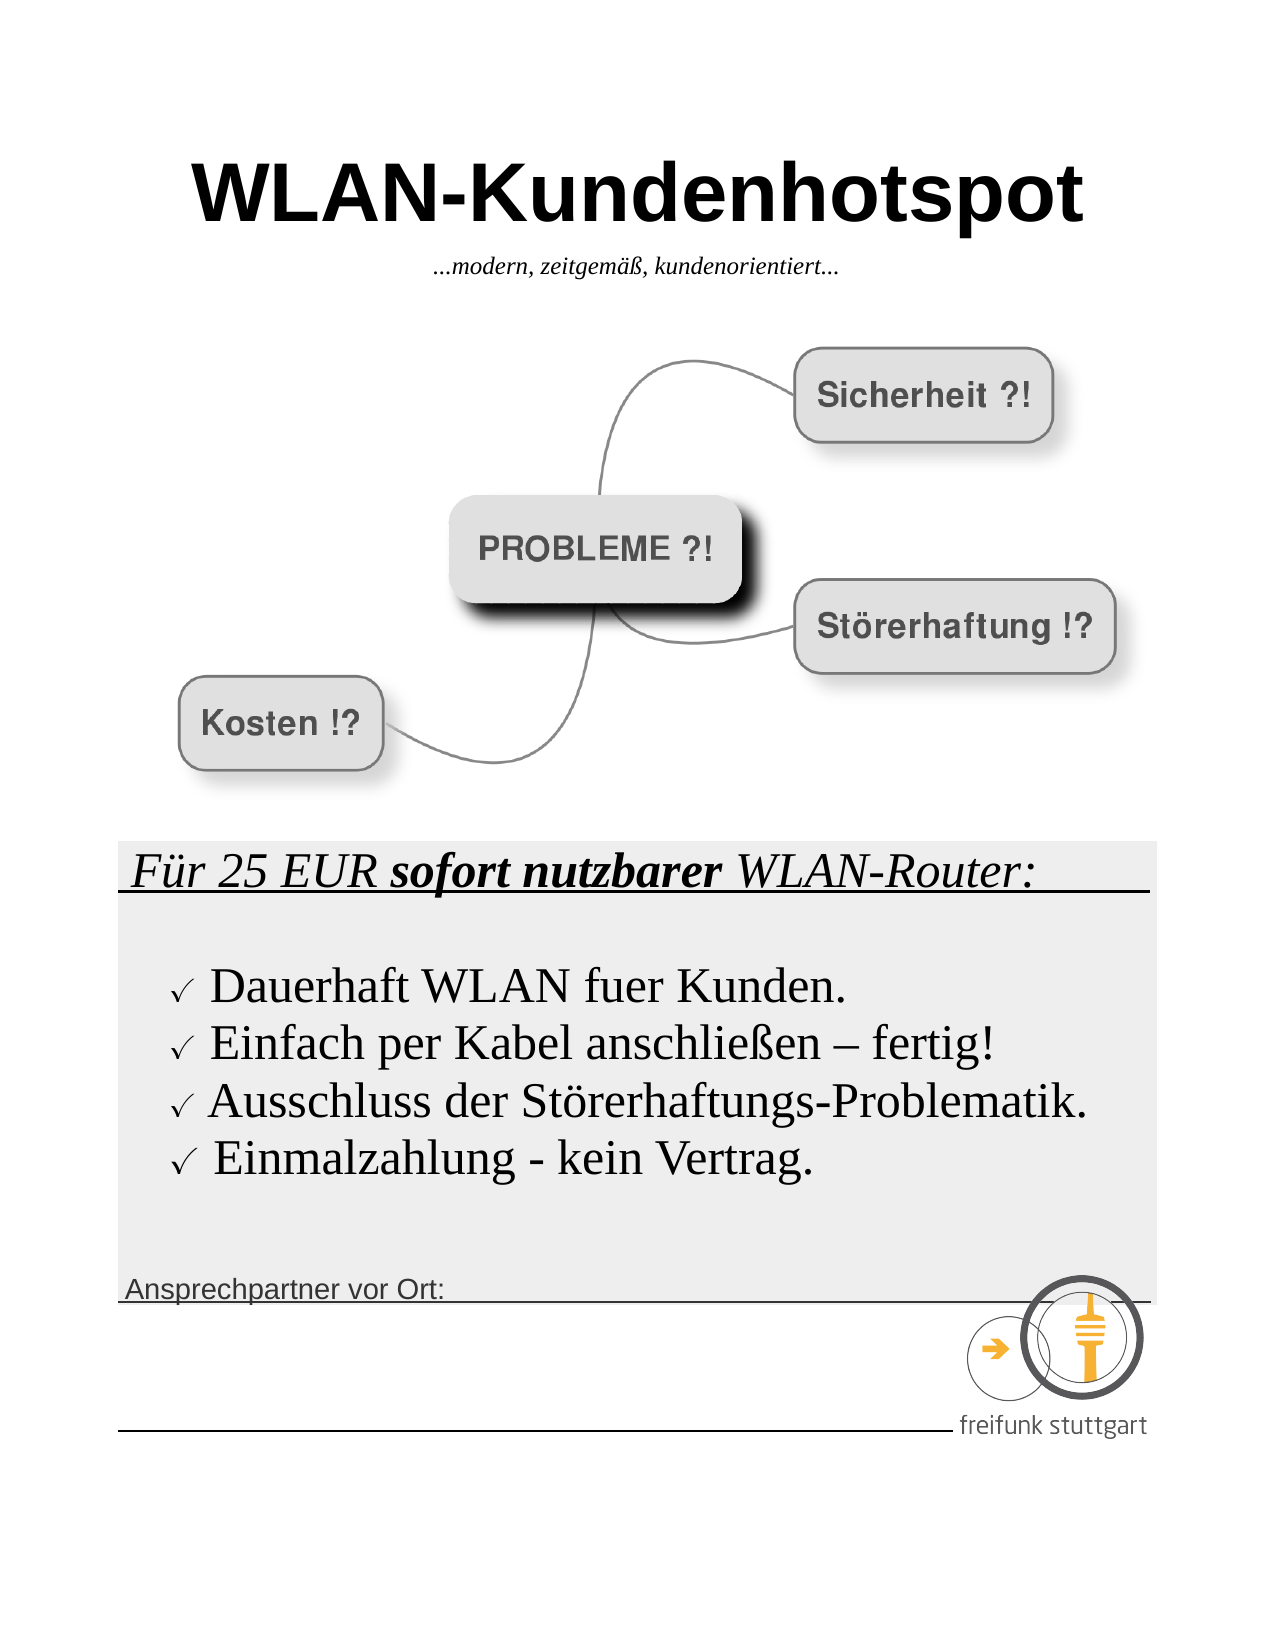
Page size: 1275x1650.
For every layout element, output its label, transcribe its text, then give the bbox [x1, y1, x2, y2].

text ✓ Ausschluss der Störerhaftungs-Problematik. [118, 1071, 1157, 1128]
text ✓ Einmalzahlung - kein Vertrag. [118, 1128, 1157, 1186]
text Für 25 EUR sofort nutzbarer WLAN-Router: [118, 841, 1157, 898]
text ✓ Einfach per Kabel anschließen – fertig! [118, 1013, 1157, 1071]
picture [118, 294, 1157, 817]
subtitle WLAN-Kundenhotspot [118, 143, 1157, 239]
picture [959, 1275, 1147, 1439]
text ✓ Dauerhaft WLAN fuer Kunden. [118, 956, 1157, 1013]
text Ansprechpartner vor Ort: [118, 1272, 1157, 1305]
text ...modern, zeitgemäß, kundenorientiert... [118, 251, 1157, 280]
